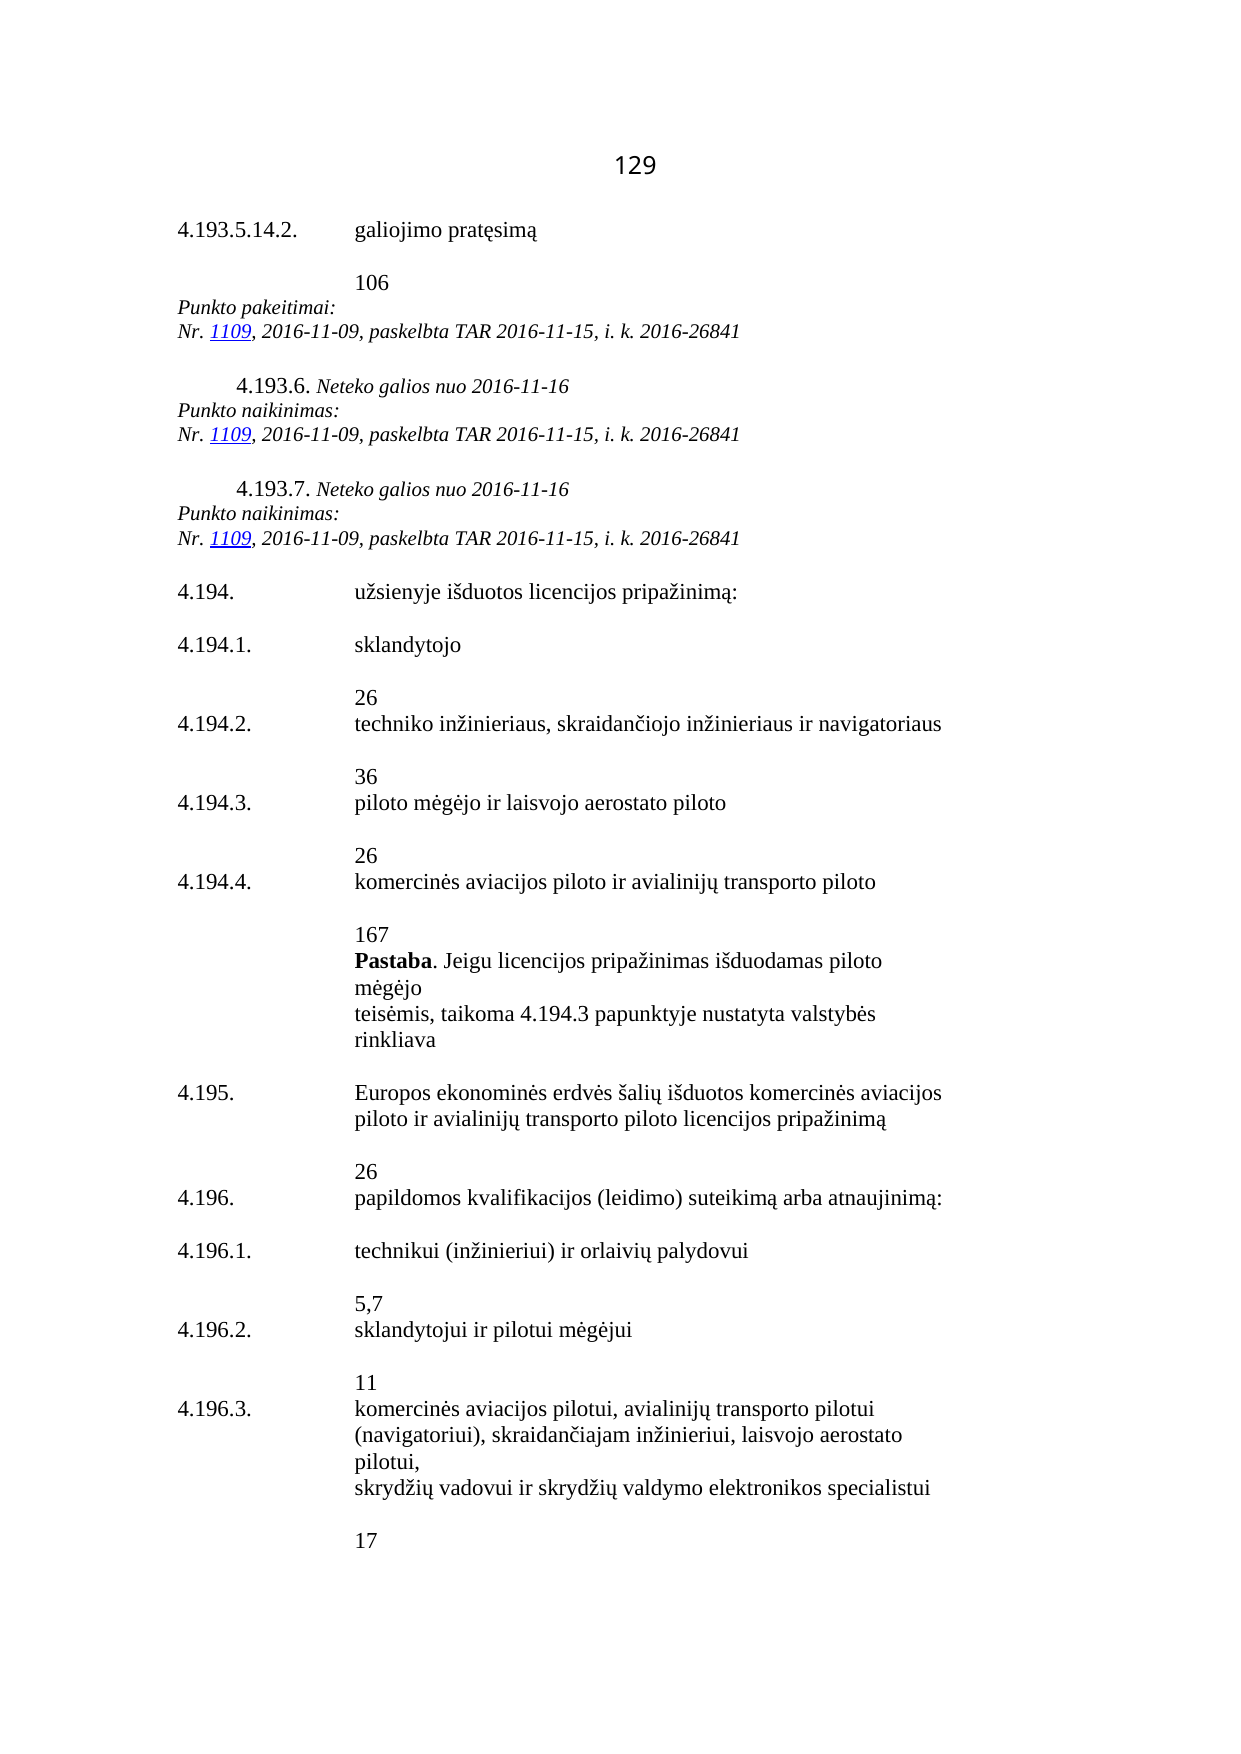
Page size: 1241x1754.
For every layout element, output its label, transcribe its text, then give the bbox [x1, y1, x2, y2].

text 4.194. užsienyje išduotos licencijos pripažinimą: [177, 578, 945, 631]
text 4.193.6. Neteko galios nuo 2016-11-16 [177, 372, 1093, 398]
text 4.193.5.14.2. galiojimo pratęsimą 106 [177, 216, 892, 295]
text Punkto pakeitimai: [177, 295, 1093, 319]
text 4.196.1. technikui (inžinieriui) ir orlaivių palydovui 5,7 [177, 1237, 945, 1316]
text Nr. 1109, 2016-11-09, paskelbta TAR 2016-11-15, i. k. 2016-26841 [177, 422, 1093, 446]
text Pastaba. Jeigu licencijos pripažinimas išduodamas piloto mėgėjo [354, 947, 945, 1000]
text (navigatoriui), skraidančiajam inžinieriui, laisvojo aerostato pilotui, [354, 1422, 945, 1474]
text 4.194.1. sklandytojo 26 [177, 631, 945, 710]
text 4.194.3. piloto mėgėjo ir laisvojo aerostato piloto 26 [177, 789, 945, 868]
text skrydžių vadovui ir skrydžių valdymo elektronikos specialistui 17 [354, 1474, 945, 1553]
text Punkto naikinimas: [177, 398, 1093, 422]
text teisėmis, taikoma 4.194.3 papunktyje nustatyta valstybės rinkliava [354, 1000, 945, 1079]
text 4.196. papildomos kvalifikacijos (leidimo) suteikimą arba atnaujinimą: [177, 1184, 945, 1237]
text 4.193.7. Neteko galios nuo 2016-11-16 [177, 475, 1093, 501]
text Punkto naikinimas: [177, 501, 1093, 525]
text 4.196.3. komercinės aviacijos pilotui, avialinijų transporto pilotui [177, 1395, 945, 1422]
text Nr. 1109, 2016-11-09, paskelbta TAR 2016-11-15, i. k. 2016-26841 [177, 525, 1093, 549]
text 4.196.2. sklandytojui ir pilotui mėgėjui 11 [177, 1316, 945, 1395]
text Nr. 1109, 2016-11-09, paskelbta TAR 2016-11-15, i. k. 2016-26841 [177, 319, 1093, 343]
text 4.194.2. techniko inžinieriaus, skraidančiojo inžinieriaus ir navigatoriaus 36 [177, 710, 945, 789]
text piloto ir avialinijų transporto piloto licencijos pripažinimą 26 [354, 1105, 945, 1184]
text 4.194.4. komercinės aviacijos piloto ir avialinijų transporto piloto 167 [177, 868, 945, 947]
text 4.195. Europos ekonominės erdvės šalių išduotos komercinės aviacijos [177, 1079, 945, 1105]
